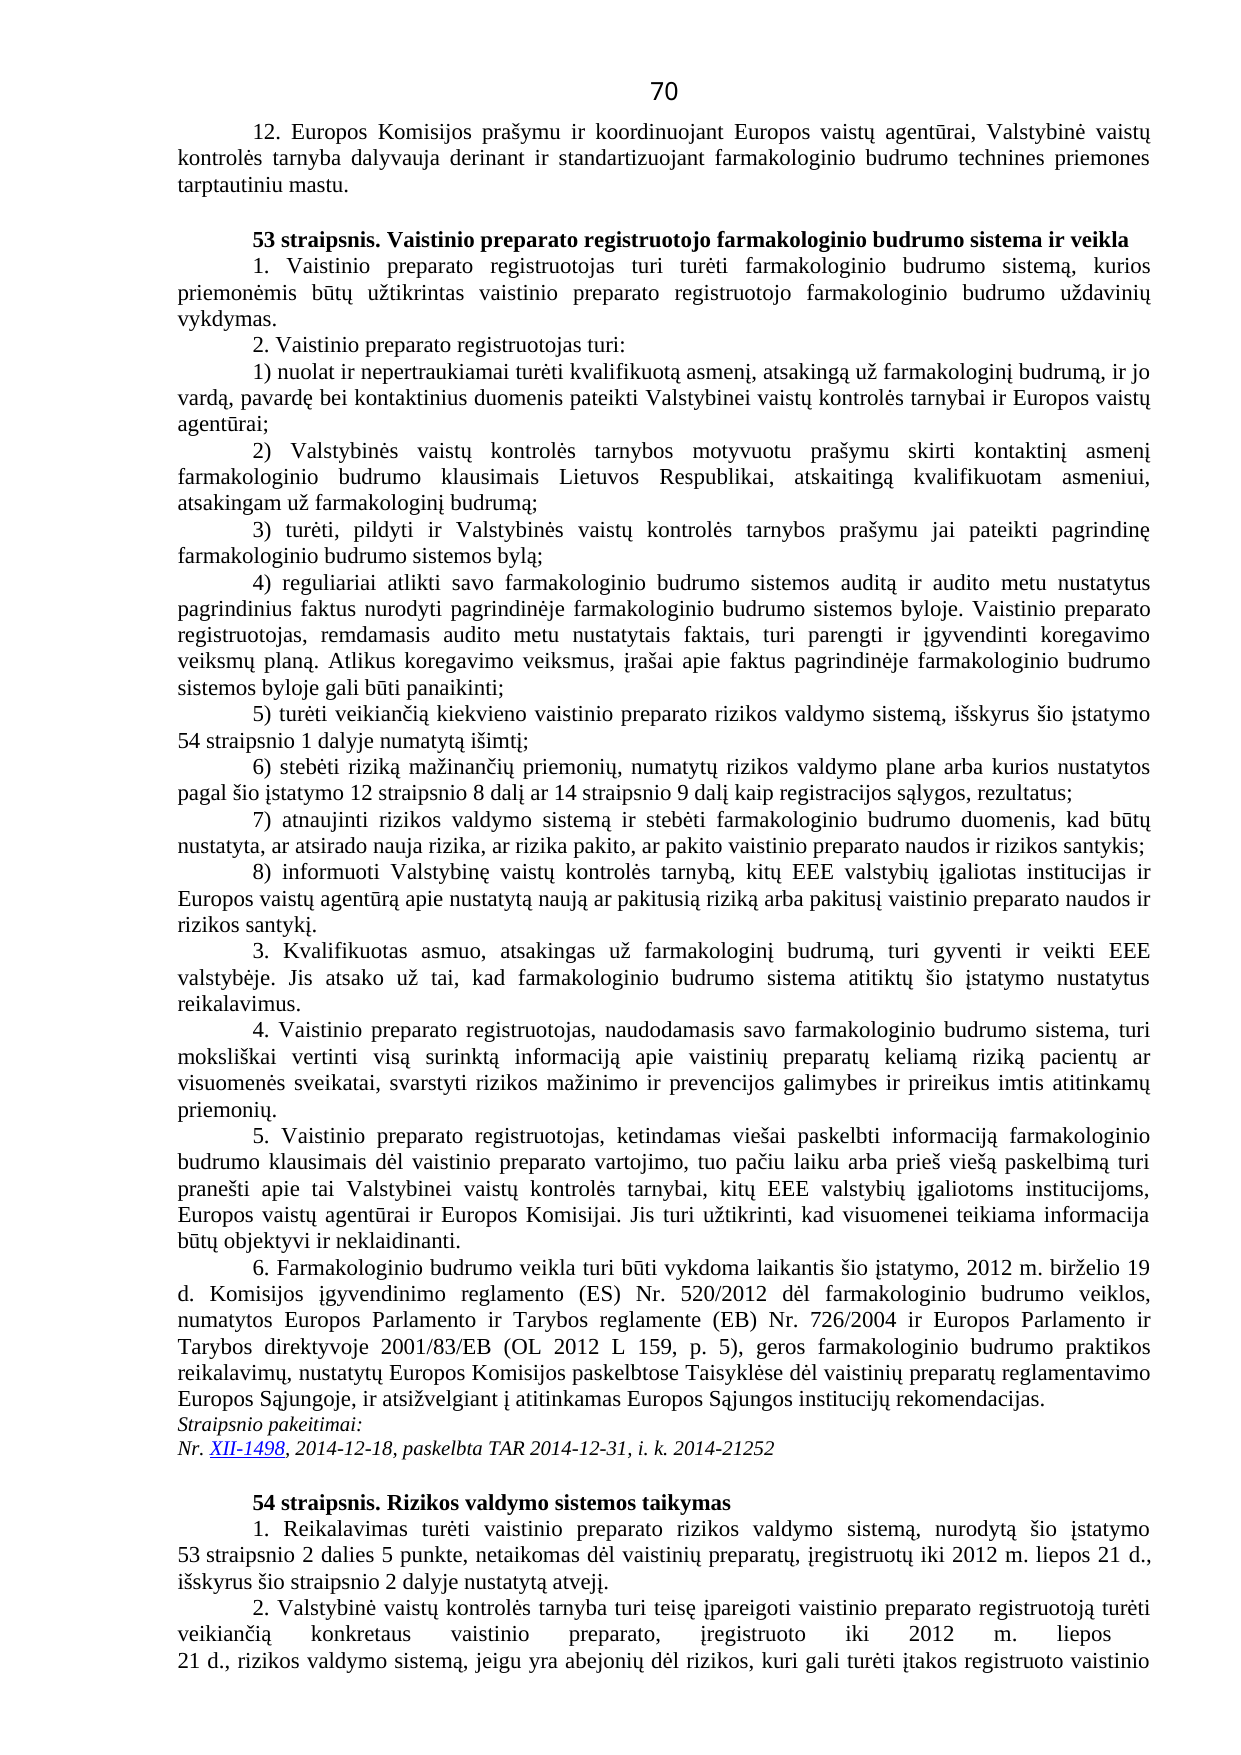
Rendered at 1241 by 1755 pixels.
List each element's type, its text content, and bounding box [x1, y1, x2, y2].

text 1. Reikalavimas turėti vaistinio preparato rizikos valdymo sistemą, nurodytą šio įstatymo 53 straipsnio 2 dalies 5 punkte, netaikomas dėl vaistinių preparatų, įregistruotų iki 2012 m. liepos 21 d., išskyrus šio straipsnio 2 dalyje nustatytą atvejį. [177, 1515, 1152, 1594]
text 1. Vaistinio preparato registruotojas turi turėti farmakologinio budrumo sistemą, kurios priemonėmis būtų užtikrintas vaistinio preparato registruotojo farmakologinio budrumo uždavinių vykdymas. [177, 252, 1152, 331]
text 3. Kvalifikuotas asmuo, atsakingas už farmakologinį budrumą, turi gyventi ir veikti EEE valstybėje. Jis atsako už tai, kad farmakologinio budrumo sistema atitiktų šio įstatymo nustatytus reikalavimus. [177, 937, 1152, 1017]
text Straipsnio pakeitimai: [177, 1412, 1152, 1436]
text 4) reguliariai atlikti savo farmakologinio budrumo sistemos auditą ir audito metu nustatytus pagrindinius faktus nurodyti pagrindinėje farmakologinio budrumo sistemos byloje. Vaistinio preparato registruotojas, remdamasis audito metu nustatytais faktais, turi parengti ir įgyvendinti koregavimo veiksmų planą. Atlikus koregavimo veiksmus, įrašai apie faktus pagrindinėje farmakologinio budrumo sistemos byloje gali būti panaikinti; [177, 568, 1152, 700]
text 5) turėti veikiančią kiekvieno vaistinio preparato rizikos valdymo sistemą, išskyrus šio įstatymo 54 straipsnio 1 dalyje numatytą išimtį; [177, 700, 1152, 753]
text 7) atnaujinti rizikos valdymo sistemą ir stebėti farmakologinio budrumo duomenis, kad būtų nustatyta, ar atsirado nauja rizika, ar rizika pakito, ar pakito vaistinio preparato naudos ir rizikos santykis; [177, 806, 1152, 858]
text 6) stebėti riziką mažinančių priemonių, numatytų rizikos valdymo plane arba kurios nustatytos pagal šio įstatymo 12 straipsnio 8 dalį ar 14 straipsnio 9 dalį kaip registracijos sąlygos, rezultatus; [177, 753, 1152, 806]
text 6. Farmakologinio budrumo veikla turi būti vykdoma laikantis šio įstatymo, 2012 m. birželio 19 d. Komisijos įgyvendinimo reglamento (ES) Nr. 520/2012 dėl farmakologinio budrumo veiklos, numatytos Europos Parlamento ir Tarybos reglamente (EB) Nr. 726/2004 ir Europos Parlamento ir Tarybos direktyvoje 2001/83/EB (OL 2012 L 159, p. 5), geros farmakologinio budrumo praktikos reikalavimų, nustatytų Europos Komisijos paskelbtose Taisyklėse dėl vaistinių preparatų reglamentavimo Europos Sąjungoje, ir atsižvelgiant į atitinkamas Europos Sąjungos institucijų rekomendacijas. [177, 1254, 1152, 1412]
text 3) turėti, pildyti ir Valstybinės vaistų kontrolės tarnybos prašymu jai pateikti pagrindinę farmakologinio budrumo sistemos bylą; [177, 516, 1152, 568]
text Nr. XII-1498, 2014-12-18, paskelbta TAR 2014-12-31, i. k. 2014-21252 [177, 1436, 1152, 1460]
text 12. Europos Komisijos prašymu ir koordinuojant Europos vaistų agentūrai, Valstybinė vaistų kontrolės tarnyba dalyvauja derinant ir standartizuojant farmakologinio budrumo technines priemones tarptautiniu mastu. [177, 118, 1152, 197]
text 1) nuolat ir nepertraukiamai turėti kvalifikuotą asmenį, atsakingą už farmakologinį budrumą, ir jo vardą, pavardę bei kontaktinius duomenis pateikti Valstybinei vaistų kontrolės tarnybai ir Europos vaistų agentūrai; [177, 358, 1152, 437]
text 2) Valstybinės vaistų kontrolės tarnybos motyvuotu prašymu skirti kontaktinį asmenį farmakologinio budrumo klausimais Lietuvos Respublikai, atskaitingą kvalifikuotam asmeniui, atsakingam už farmakologinį budrumą; [177, 437, 1152, 516]
text 2. Vaistinio preparato registruotojas turi: [177, 331, 1152, 358]
text 54 straipsnis. Rizikos valdymo sistemos taikymas [177, 1489, 1152, 1515]
text 2. Valstybinė vaistų kontrolės tarnyba turi teisę įpareigoti vaistinio preparato registruotoją turėti veikiančią konkretaus vaistinio preparato, įregistruoto iki 2012 m. liepos 21 d., rizikos valdymo sistemą, jeigu yra abejonių dėl rizikos, kuri gali turėti įtakos registruoto vaistinio [177, 1594, 1152, 1673]
text 53 straipsnis. Vaistinio preparato registruotojo farmakologinio budrumo sistema ir veikla [252, 226, 1152, 252]
text 4. Vaistinio preparato registruotojas, naudodamasis savo farmakologinio budrumo sistema, turi moksliškai vertinti visą surinktą informaciją apie vaistinių preparatų keliamą riziką pacientų ar visuomenės sveikatai, svarstyti rizikos mažinimo ir prevencijos galimybes ir prireikus imtis atitinkamų priemonių. [177, 1017, 1152, 1122]
text 5. Vaistinio preparato registruotojas, ketindamas viešai paskelbti informaciją farmakologinio budrumo klausimais dėl vaistinio preparato vartojimo, tuo pačiu laiku arba prieš viešą paskelbimą turi pranešti apie tai Valstybinei vaistų kontrolės tarnybai, kitų EEE valstybių įgaliotoms institucijoms, Europos vaistų agentūrai ir Europos Komisijai. Jis turi užtikrinti, kad visuomenei teikiama informacija būtų objektyvi ir neklaidinanti. [177, 1122, 1152, 1254]
text 8) informuoti Valstybinę vaistų kontrolės tarnybą, kitų EEE valstybių įgaliotas institucijas ir Europos vaistų agentūrą apie nustatytą naują ar pakitusią riziką arba pakitusį vaistinio preparato naudos ir rizikos santykį. [177, 858, 1152, 937]
